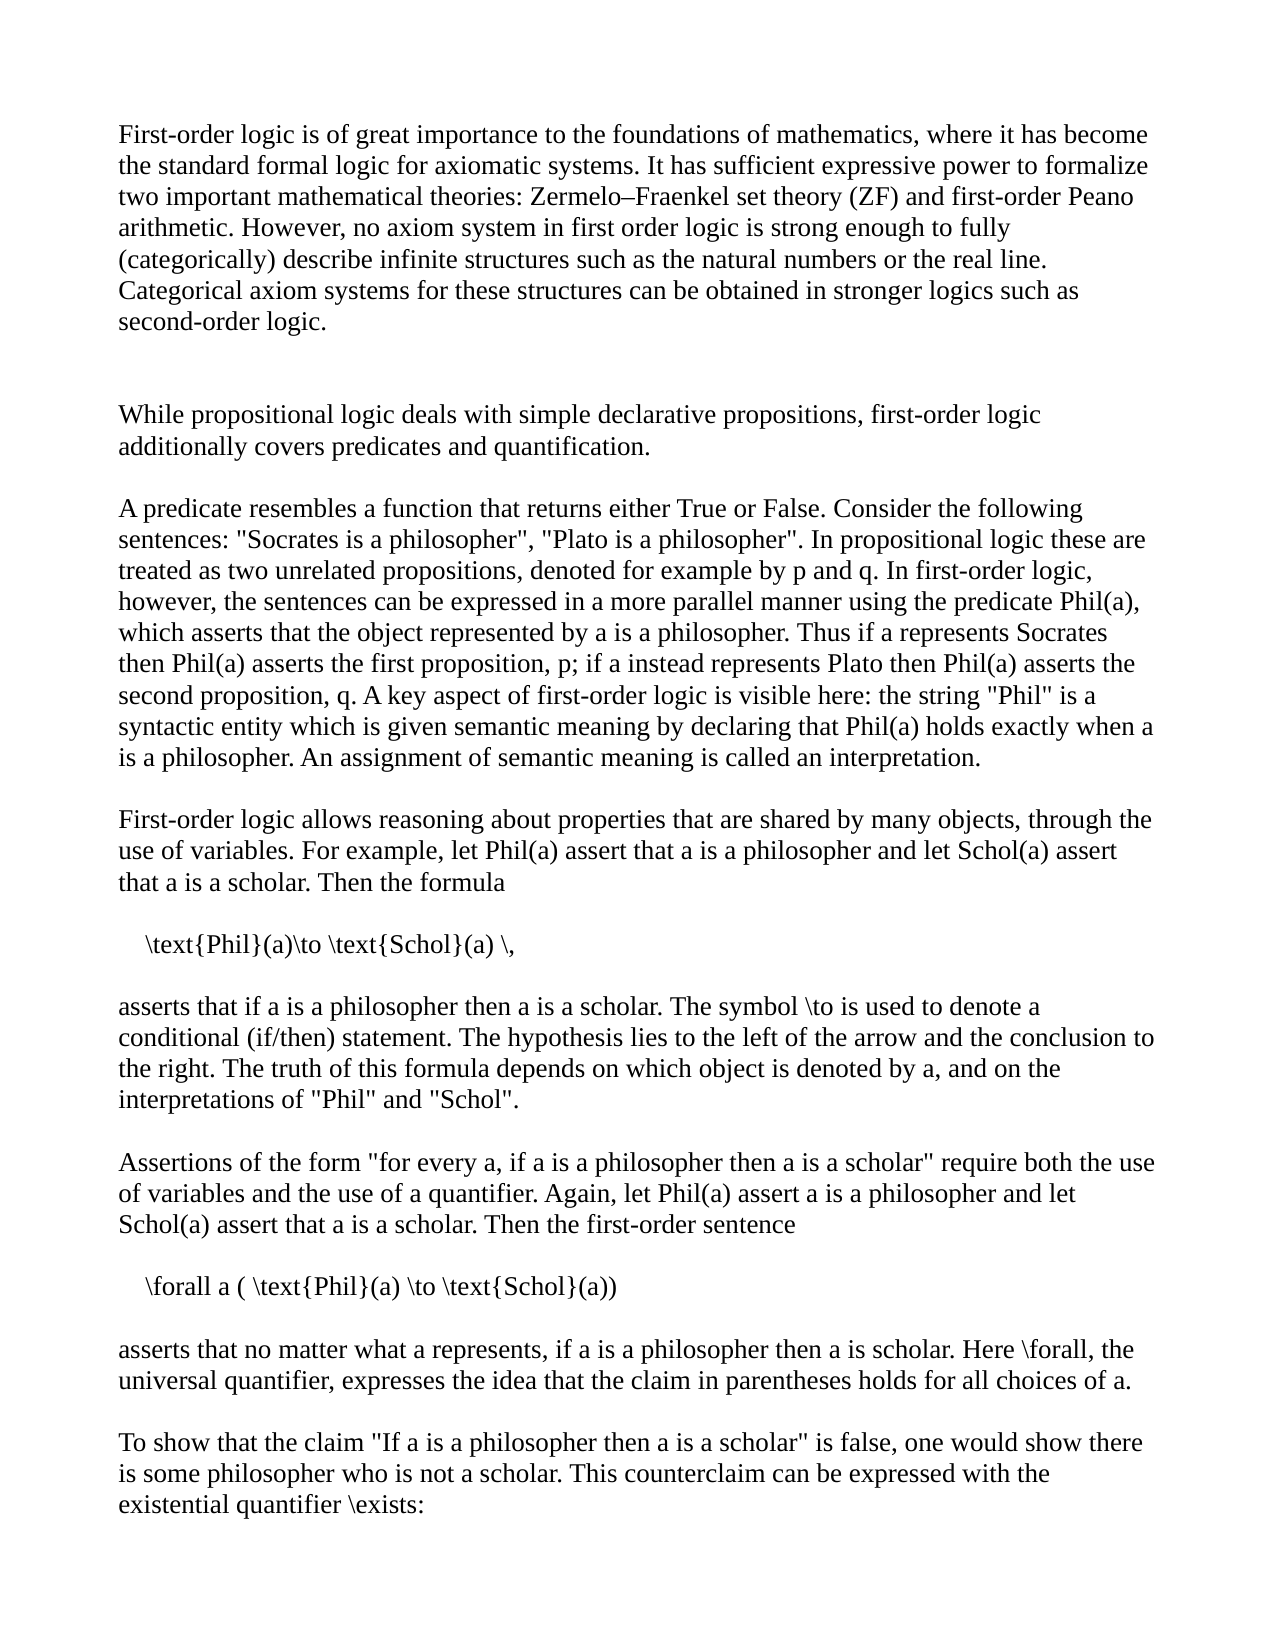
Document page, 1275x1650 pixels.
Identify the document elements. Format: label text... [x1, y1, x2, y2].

text While propositional logic deals with simple declarative propositions, first-order logic additionally covers predicates and quantification. [118, 398, 1157, 461]
text \forall a ( \text{Phil}(a) \to \text{Schol}(a)) [118, 1271, 1157, 1302]
text A predicate resembles a function that returns either True or False. Consider the following sentences: "Socrates is a philosopher", "Plato is a philosopher". In propositional logic these are treated as two unrelated propositions, denoted for example by p and q. In first-order logic, however, the sentences can be expressed in a more parallel manner using the predicate Phil(a), which asserts that the object represented by a is a philosopher. Thus if a represents Socrates then Phil(a) asserts the first proposition, p; if a instead represents Plato then Phil(a) asserts the second proposition, q. A key aspect of first-order logic is visible here: the string "Phil" is a syntactic entity which is given semantic meaning by declaring that Phil(a) holds exactly when a is a philosopher. An assignment of semantic meaning is called an interpretation. [118, 492, 1157, 772]
text asserts that if a is a philosopher then a is a scholar. The symbol \to is used to denote a conditional (if/then) statement. The hypothesis lies to the left of the arrow and the conclusion to the right. The truth of this formula depends on which object is denoted by a, and on the interpretations of "Phil" and "Schol". [118, 990, 1157, 1115]
text First-order logic allows reasoning about properties that are shared by many objects, through the use of variables. For example, let Phil(a) assert that a is a philosopher and let Schol(a) assert that a is a scholar. Then the formula [118, 803, 1157, 897]
text To show that the claim "If a is a philosopher then a is a scholar" is false, one would show there is some philosopher who is not a scholar. This counterclaim can be expressed with the existential quantifier \exists: [118, 1426, 1157, 1520]
text Assertions of the form "for every a, if a is a philosopher then a is a scholar" require both the use of variables and the use of a quantifier. Again, let Phil(a) assert a is a philosopher and let Schol(a) assert that a is a scholar. Then the first-order sentence [118, 1146, 1157, 1239]
text First-order logic is of great importance to the foundations of mathematics, where it has become the standard formal logic for axiomatic systems. It has sufficient expressive power to formalize two important mathematical theories: Zermelo–Fraenkel set theory (ZF) and first-order Peano arithmetic. However, no axiom system in first order logic is strong enough to fully (categorically) describe infinite structures such as the natural numbers or the real line. Categorical axiom systems for these structures can be obtained in stronger logics such as second-order logic. [118, 118, 1157, 336]
text \text{Phil}(a)\to \text{Schol}(a) \, [118, 928, 1157, 959]
text asserts that no matter what a represents, if a is a philosopher then a is scholar. Here \forall, the universal quantifier, expresses the idea that the claim in parentheses holds for all choices of a. [118, 1333, 1157, 1395]
